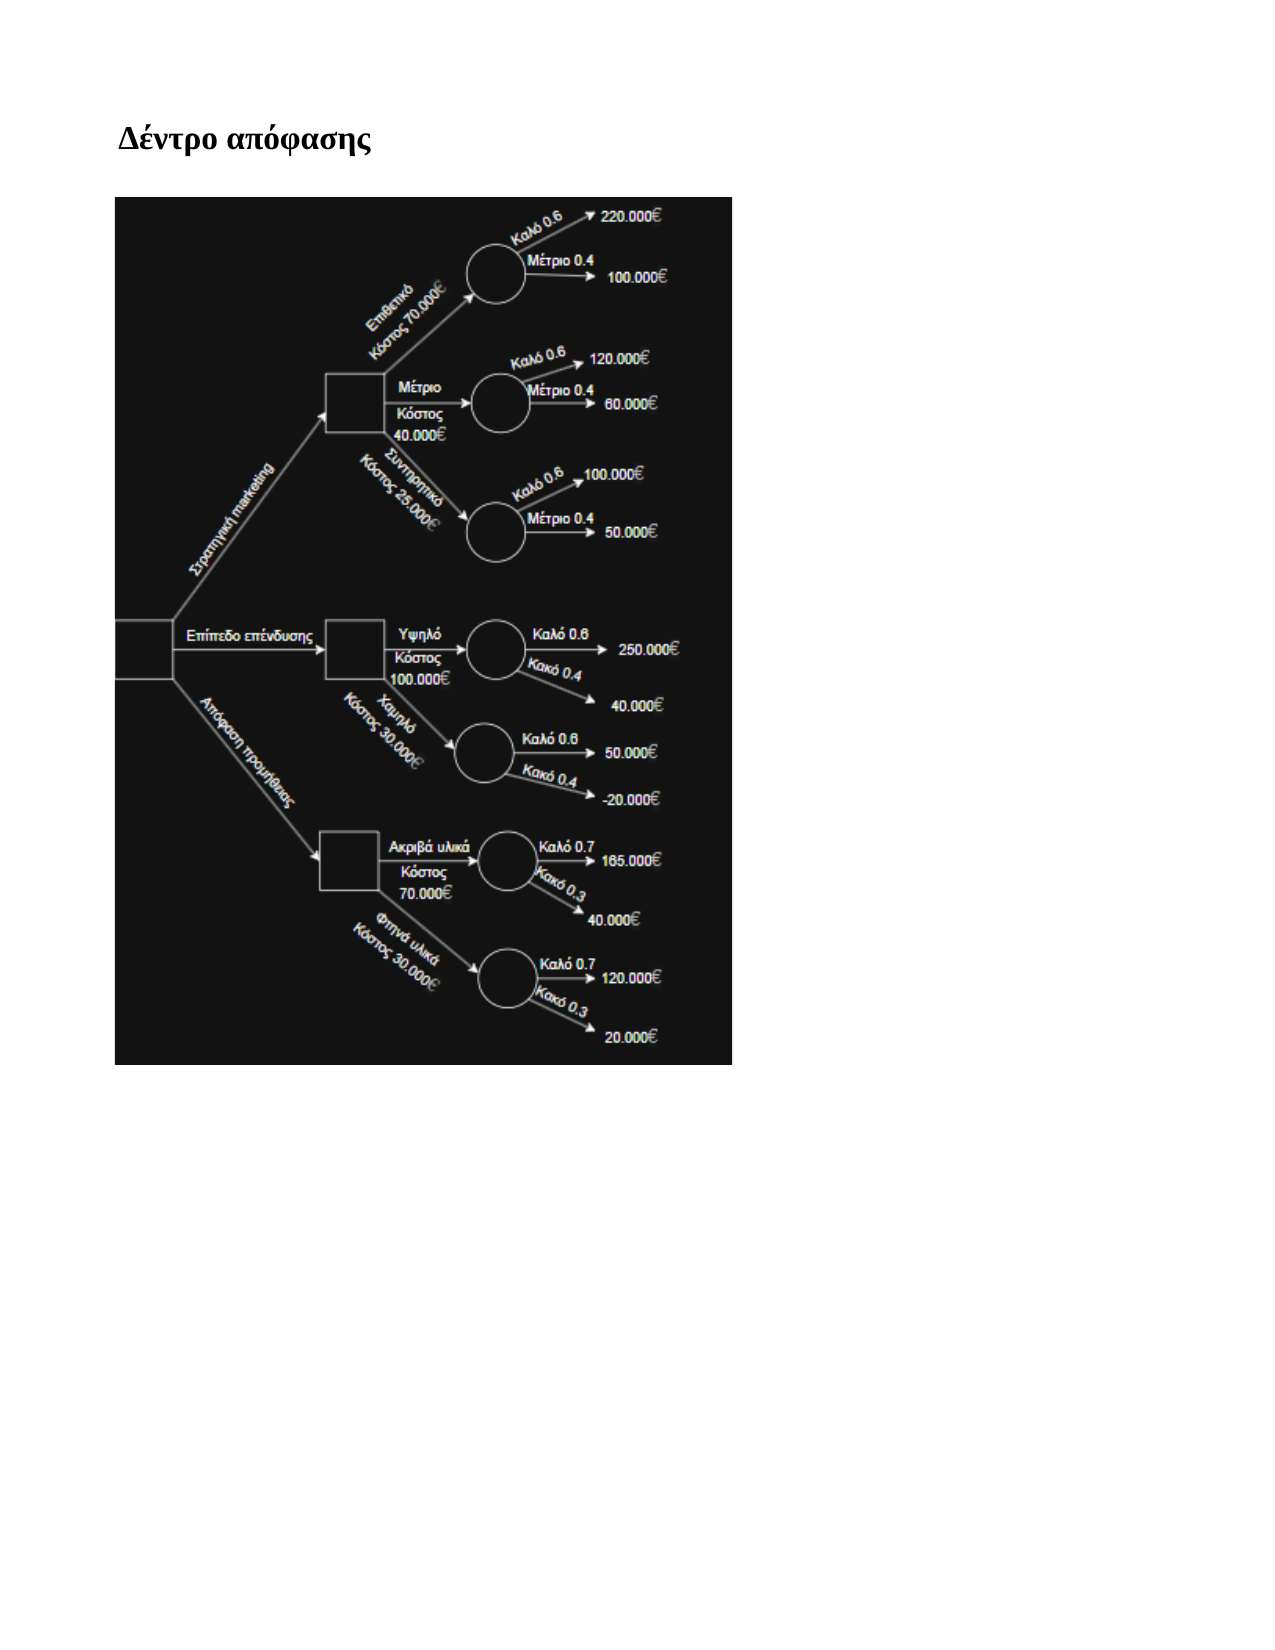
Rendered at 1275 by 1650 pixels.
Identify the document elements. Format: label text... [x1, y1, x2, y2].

text Δέντρο απόφασης [118, 118, 1157, 156]
picture [114, 197, 733, 1065]
